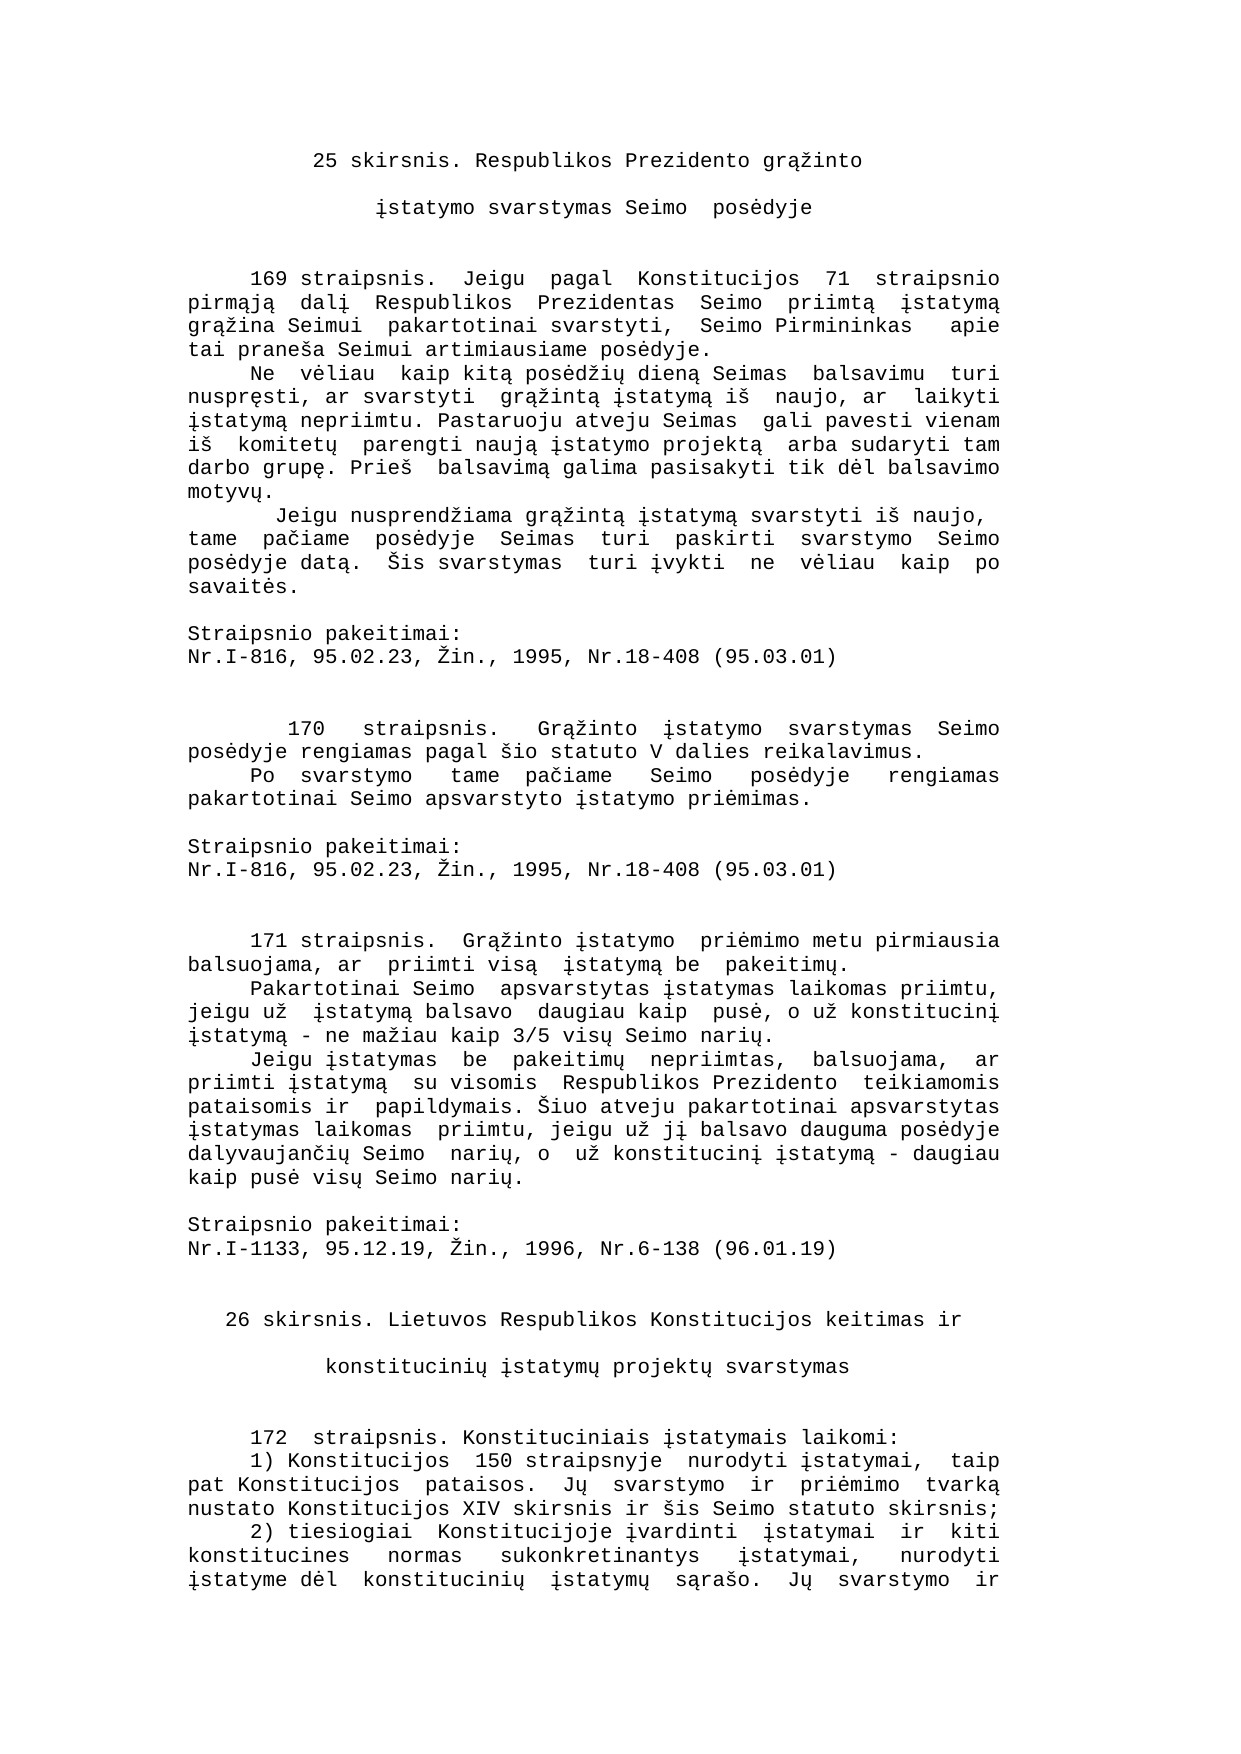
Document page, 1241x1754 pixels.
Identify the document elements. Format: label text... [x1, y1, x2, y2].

text įstatyme dėl konstitucinių įstatymų sąrašo. Jų svarstymo ir [187, 1569, 1053, 1592]
text dalyvaujančių Seimo narių, o už konstitucinį įstatymą - daugiau [187, 1143, 1053, 1167]
text tame pačiame posėdyje Seimas turi paskirti svarstymo Seimo [187, 528, 1053, 552]
text iš komitetų parengti naują įstatymo projektą arba sudaryti tam [187, 434, 1053, 457]
text posėdyje datą. Šis svarstymas turi įvykti ne vėliau kaip po [187, 552, 1053, 576]
text 170 straipsnis. Grąžinto įstatymo svarstymas Seimo [187, 717, 1053, 741]
text savaitės. [187, 576, 1053, 599]
text Ne vėliau kaip kitą posėdžių dieną Seimas balsavimu turi [187, 363, 1053, 386]
text nustato Konstitucijos XIV skirsnis ir šis Seimo statuto skirsnis; [187, 1498, 1053, 1521]
text motyvų. [187, 481, 1053, 505]
text pakartotinai Seimo apsvarstyto įstatymo priėmimas. [187, 788, 1053, 812]
text posėdyje rengiamas pagal šio statuto V dalies reikalavimus. [187, 741, 1053, 765]
text 169 straipsnis. Jeigu pagal Konstitucijos 71 straipsnio [187, 268, 1053, 292]
text 25 skirsnis. Respublikos Prezidento grąžinto [187, 150, 1053, 174]
text kaip pusė visų Seimo narių. [187, 1167, 1053, 1190]
text 1) Konstitucijos 150 straipsnyje nurodyti įstatymai, taip [187, 1451, 1053, 1474]
text konstitucinių įstatymų projektų svarstymas [187, 1356, 1053, 1379]
text darbo grupę. Prieš balsavimą galima pasisakyti tik dėl balsavimo [187, 457, 1053, 481]
text nuspręsti, ar svarstyti grąžintą įstatymą iš naujo, ar laikyti [187, 386, 1053, 410]
text Nr.I-816, 95.02.23, Žin., 1995, Nr.18-408 (95.03.01) [187, 647, 1053, 670]
text pat Konstitucijos pataisos. Jų svarstymo ir priėmimo tvarką [187, 1474, 1053, 1498]
text įstatymas laikomas priimtu, jeigu už jį balsavo dauguma posėdyje [187, 1119, 1053, 1143]
text Nr.I-1133, 95.12.19, Žin., 1996, Nr.6-138 (96.01.19) [187, 1238, 1053, 1261]
text Jeigu įstatymas be pakeitimų nepriimtas, balsuojama, ar [187, 1048, 1053, 1072]
text 171 straipsnis. Grąžinto įstatymo priėmimo metu pirmiausia [187, 930, 1053, 954]
text Straipsnio pakeitimai: [187, 623, 1053, 647]
text grąžina Seimui pakartotinai svarstyti, Seimo Pirmininkas apie [187, 316, 1053, 339]
text Nr.I-816, 95.02.23, Žin., 1995, Nr.18-408 (95.03.01) [187, 859, 1053, 883]
text balsuojama, ar priimti visą įstatymą be pakeitimų. [187, 954, 1053, 978]
text konstitucines normas sukonkretinantys įstatymai, nurodyti [187, 1545, 1053, 1569]
text įstatymą - ne mažiau kaip 3/5 visų Seimo narių. [187, 1025, 1053, 1048]
text Straipsnio pakeitimai: [187, 1214, 1053, 1238]
text 26 skirsnis. Lietuvos Respublikos Konstitucijos keitimas ir [187, 1309, 1053, 1332]
text pataisomis ir papildymais. Šiuo atveju pakartotinai apsvarstytas [187, 1096, 1053, 1119]
text 172 straipsnis. Konstituciniais įstatymais laikomi: [187, 1427, 1053, 1451]
text Po svarstymo tame pačiame Seimo posėdyje rengiamas [187, 765, 1053, 788]
text tai praneša Seimui artimiausiame posėdyje. [187, 339, 1053, 363]
text įstatymą nepriimtu. Pastaruoju atveju Seimas gali pavesti vienam [187, 410, 1053, 434]
text Straipsnio pakeitimai: [187, 836, 1053, 859]
text Pakartotinai Seimo apsvarstytas įstatymas laikomas priimtu, [187, 978, 1053, 1001]
text jeigu už įstatymą balsavo daugiau kaip pusė, o už konstitucinį [187, 1001, 1053, 1025]
text Jeigu nusprendžiama grąžintą įstatymą svarstyti iš naujo, [187, 505, 1053, 528]
text priimti įstatymą su visomis Respublikos Prezidento teikiamomis [187, 1072, 1053, 1096]
text pirmąją dalį Respublikos Prezidentas Seimo priimtą įstatymą [187, 292, 1053, 316]
text 2) tiesiogiai Konstitucijoje įvardinti įstatymai ir kiti [187, 1521, 1053, 1545]
text įstatymo svarstymas Seimo posėdyje [187, 197, 1053, 221]
